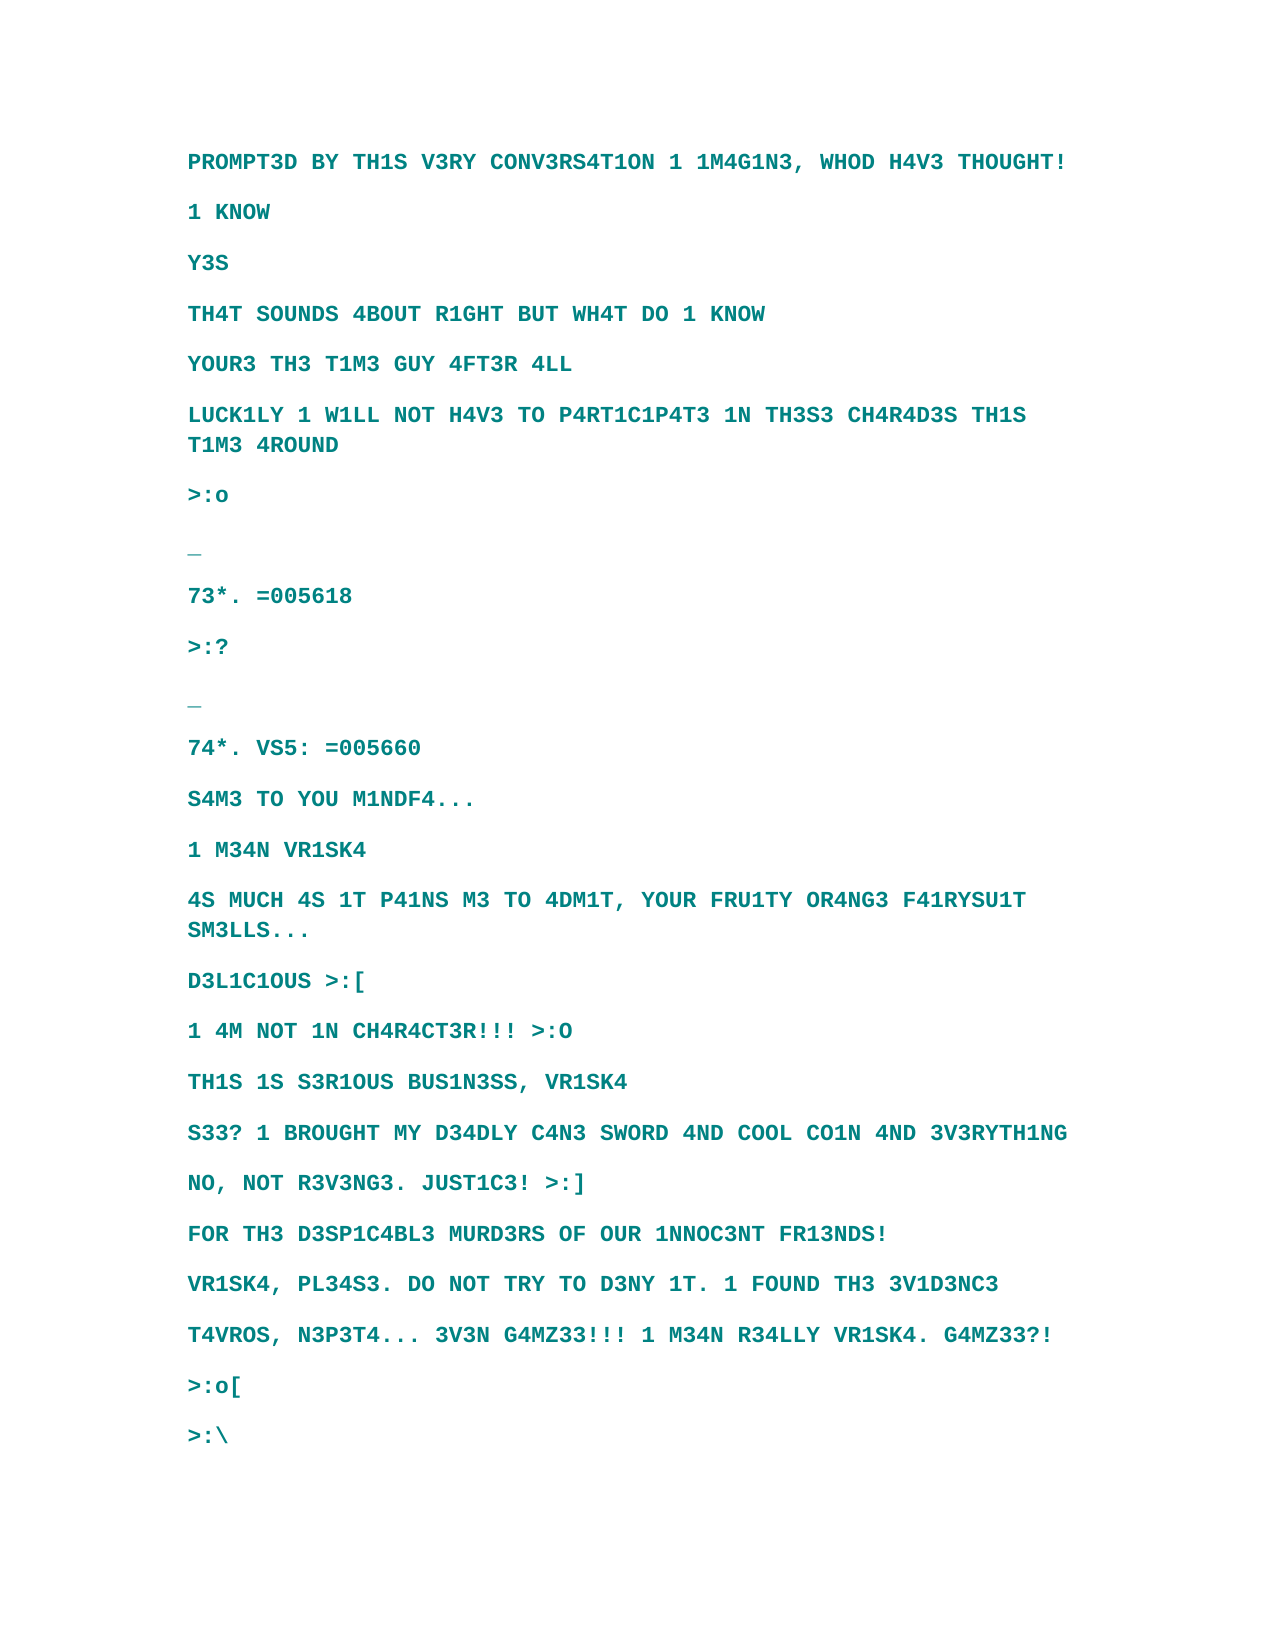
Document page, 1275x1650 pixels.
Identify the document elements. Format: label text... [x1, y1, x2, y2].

text 1 KNOW [187, 201, 1087, 227]
text Y3S [187, 251, 1087, 277]
text S33? 1 BROUGHT MY D34DLY C4N3 SWORD 4ND COOL CO1N 4ND 3V3RYTH1NG [187, 1121, 1087, 1147]
text _ [187, 534, 1087, 560]
text 1 4M NOT 1N CH4R4CT3R!!! >:O [187, 1019, 1087, 1046]
text 74*. VS5: =005660 [187, 737, 1087, 763]
text _ [187, 686, 1087, 712]
text >:? [187, 635, 1087, 661]
text YOUR3 TH3 T1M3 GUY 4FT3R 4LL [187, 352, 1087, 378]
text 1 M34N VR1SK4 [187, 838, 1087, 864]
text >:\ [187, 1424, 1087, 1451]
text >:o [187, 483, 1087, 509]
text TH4T SOUNDS 4BOUT R1GHT BUT WH4T DO 1 KNOW [187, 302, 1087, 328]
text VR1SK4, PL34S3. DO NOT TRY TO D3NY 1T. 1 FOUND TH3 3V1D3NC3 [187, 1273, 1087, 1299]
text PROMPT3D BY TH1S V3RY CONV3RS4T1ON 1 1M4G1N3, WHOD H4V3 THOUGHT! [187, 150, 1087, 176]
text LUCK1LY 1 W1LL NOT H4V3 TO P4RT1C1P4T3 1N TH3S3 CH4R4D3S TH1S T1M3 4ROUND [187, 403, 1087, 459]
text >:o[ [187, 1374, 1087, 1400]
text S4M3 TO YOU M1NDF4... [187, 787, 1087, 813]
text NO, NOT R3V3NG3. JUST1C3! >:] [187, 1171, 1087, 1197]
text T4VROS, N3P3T4... 3V3N G4MZ33!!! 1 M34N R34LLY VR1SK4. G4MZ33?! [187, 1323, 1087, 1349]
text D3L1C1OUS >:[ [187, 969, 1087, 995]
text 73*. =005618 [187, 585, 1087, 611]
text FOR TH3 D3SP1C4BL3 MURD3RS OF OUR 1NNOC3NT FR13NDS! [187, 1222, 1087, 1248]
text 4S MUCH 4S 1T P41NS M3 TO 4DM1T, YOUR FRU1TY OR4NG3 F41RYSU1T SM3LLS... [187, 888, 1087, 944]
text TH1S 1S S3R1OUS BUS1N3SS, VR1SK4 [187, 1070, 1087, 1096]
